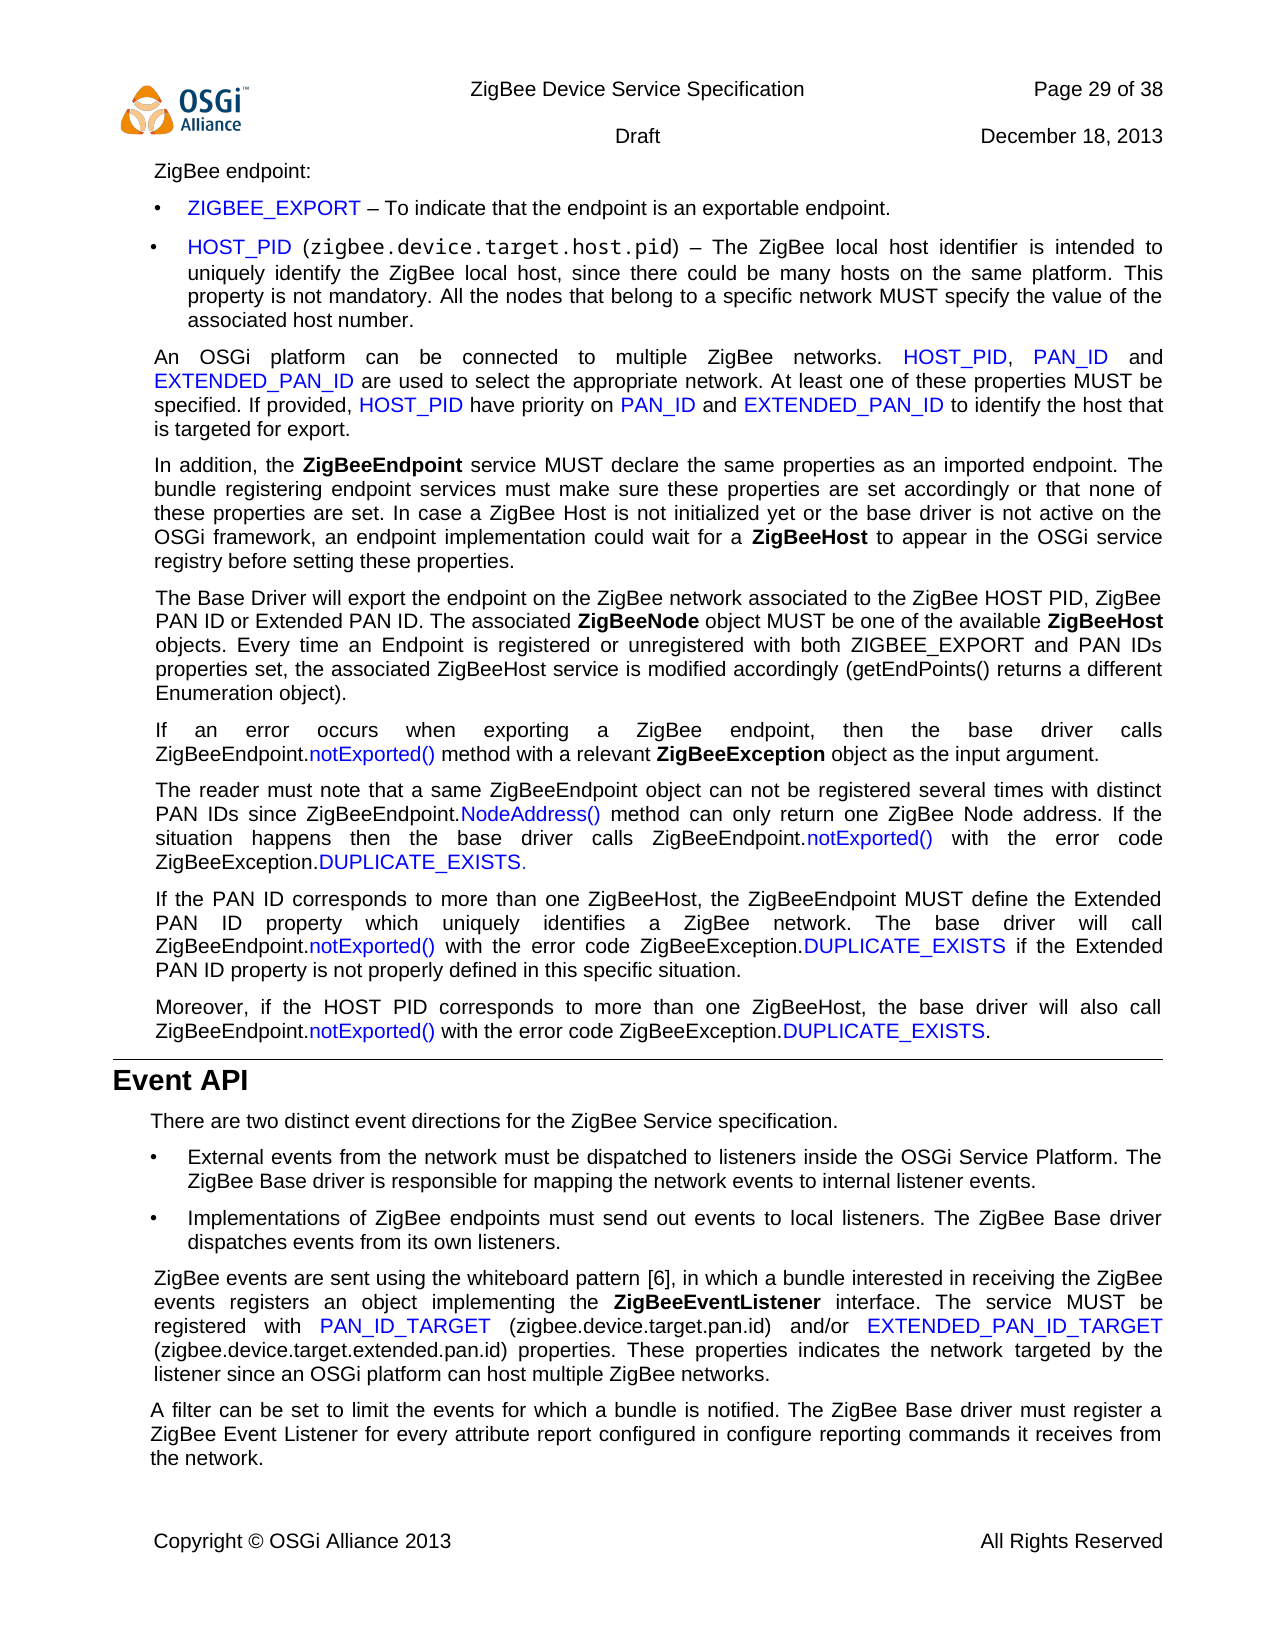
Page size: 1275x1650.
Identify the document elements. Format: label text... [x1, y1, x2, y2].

text The reader must note that a same ZigBeeEndpoint object can not be registered several times with distinct PAN IDs since ZigBeeEndpoint.NodeAddress() method can only return one ZigBee Node address. If the situation happens then the base driver calls ZigBeeEndpoint.notExported() with the error code ZigBeeException.DUPLICATE_EXISTS. [155, 778, 1163, 874]
picture [113, 78, 257, 142]
text There are two distinct event directions for the ZigBee Service specification. [150, 1108, 1163, 1132]
list HOST_PID (zigbee.device.target.host.pid) – The ZigBee local host identifier is intended to uniquely identify the ZigBee local host, since there could be many hosts on the same platform. This property is not mandatory. All the nodes that belong to a specific network MUST specify the value of the associated host number. [150, 232, 1163, 332]
list An OSGi platform can be connected to multiple ZigBee networks. HOST_PID, PAN_ID and EXTENDED_PAN_ID are used to select the appropriate network. At least one of these properties MUST be specified. If provided, HOST_PID have priority on PAN_ID and EXTENDED_PAN_ID to identify the host that is targeted for export. [154, 345, 1163, 441]
list External events from the network must be dispatched to listeners inside the OSGi Service Platform. The ZigBee Base driver is responsible for mapping the network events to internal listener events. [150, 1145, 1163, 1193]
list ZIGBEE_EXPORT – To indicate that the endpoint is an exportable endpoint. [154, 195, 1163, 219]
text Moreover, if the HOST PID corresponds to more than one ZigBeeHost, the base driver will also call ZigBeeEndpoint.notExported() with the error code ZigBeeException.DUPLICATE_EXISTS. [155, 995, 1163, 1043]
list ZigBee events are sent using the whiteboard pattern [6]., in which a bundle interested in receiving the ZigBee events registers an object implementing the ZigBeeEventListener interface. The service MUST be registered with PAN_ID_TARGET (zigbee.device.target.pan.id) and/or EXTENDED_PAN_ID_TARGET (zigbee.device.target.extended.pan.id) properties. These properties indicates the network targeted by the listener since an OSGi platform can host multiple ZigBee networks. [115, 1266, 1163, 1386]
subtitle Event API [112, 1060, 1163, 1096]
text If the PAN ID corresponds to more than one ZigBeeHost, the ZigBeeEndpoint MUST define the Extended PAN ID property which uniquely identifies a ZigBee network. The base driver will call ZigBeeEndpoint.notExported() with the error code ZigBeeException.DUPLICATE_EXISTS if the Extended PAN ID property is not properly defined in this specific situation. [155, 886, 1163, 982]
list In addition, the ZigBeeEndpoint service MUST declare the same properties as an imported endpoint. The bundle registering endpoint services must make sure these properties are set accordingly or that none of these properties are set. In case a ZigBee Host is not initialized yet or the base driver is not active on the OSGi framework, an endpoint implementation could wait for a ZigBeeHost to appear in the OSGi service registry before setting these properties. [154, 453, 1163, 573]
list Implementations of ZigBee endpoints must send out events to local listeners. The ZigBee Base driver dispatches events from its own listeners. [150, 1206, 1163, 1253]
text ZigBee endpoint: [154, 159, 1163, 183]
text A filter can be set to limit the events for which a bundle is notified. The ZigBee Base driver must register a ZigBee Event Listener for every attribute report configured in configure reporting commands it receives from the network. [150, 1398, 1163, 1470]
list The Base Driver will export the endpoint on the ZigBee network associated to the ZigBee HOST PID, ZigBee PAN ID or Extended PAN ID. The associated ZigBeeNode object MUST be one of the available ZigBeeHost objects. Every time an Endpoint is registered or unregistered with both ZIGBEE_EXPORT and PAN IDs properties set, the associated ZigBeeHost service is modified accordingly (getEndPoints() returns a different Enumeration object). [155, 585, 1163, 705]
list If an error occurs when exporting a ZigBee endpoint, then the base driver calls ZigBeeEndpoint.notExported() method with a relevant ZigBeeException object as the input argument. [155, 718, 1163, 766]
